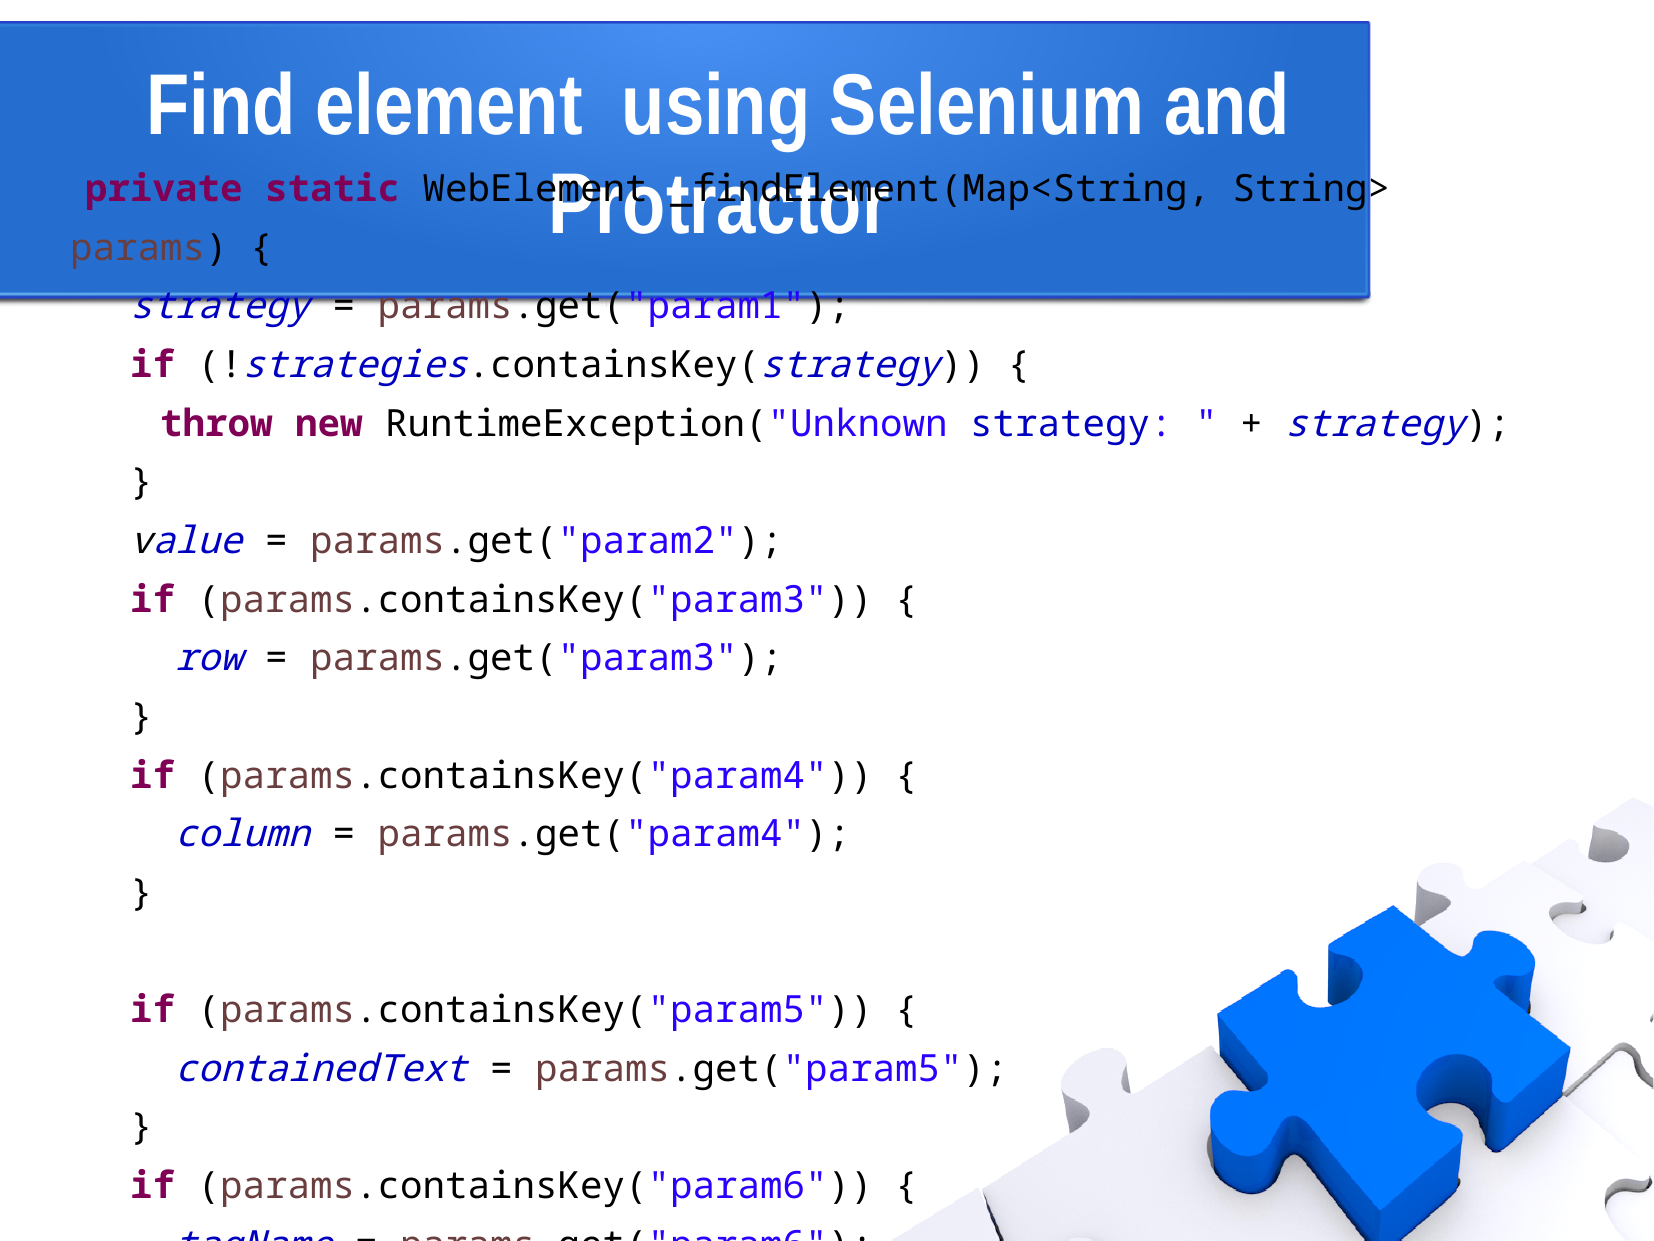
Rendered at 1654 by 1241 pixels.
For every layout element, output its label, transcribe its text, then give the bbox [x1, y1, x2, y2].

picture [563, 300, 574, 306]
picture [251, 300, 262, 306]
text_box private static WebElement _findElement(Map<String, String> params) { strategy = params.get("param1"); if (!strategies.containsKey(strategy)) { throw new RuntimeException("Unknown strategy: " + strategy); } value = params.get("param2"); if (params.containsKey("param3")) { row = params.get("param3"); } if (params.containsKey("param4")) { column = params.get("param4"); } if (params.containsKey("param5")) { containedText = params.get("param5"); } if (params.containsKey("param6")) { tagName = params.get("param6"); } [70, 333, 1559, 1148]
title Find element using Selenium and Protractor [82, 44, 1356, 262]
picture [273, 300, 284, 307]
picture [541, 300, 551, 307]
picture [653, 300, 664, 307]
picture [383, 300, 394, 307]
picture [0, 21, 1375, 307]
picture [872, 655, 1654, 1241]
